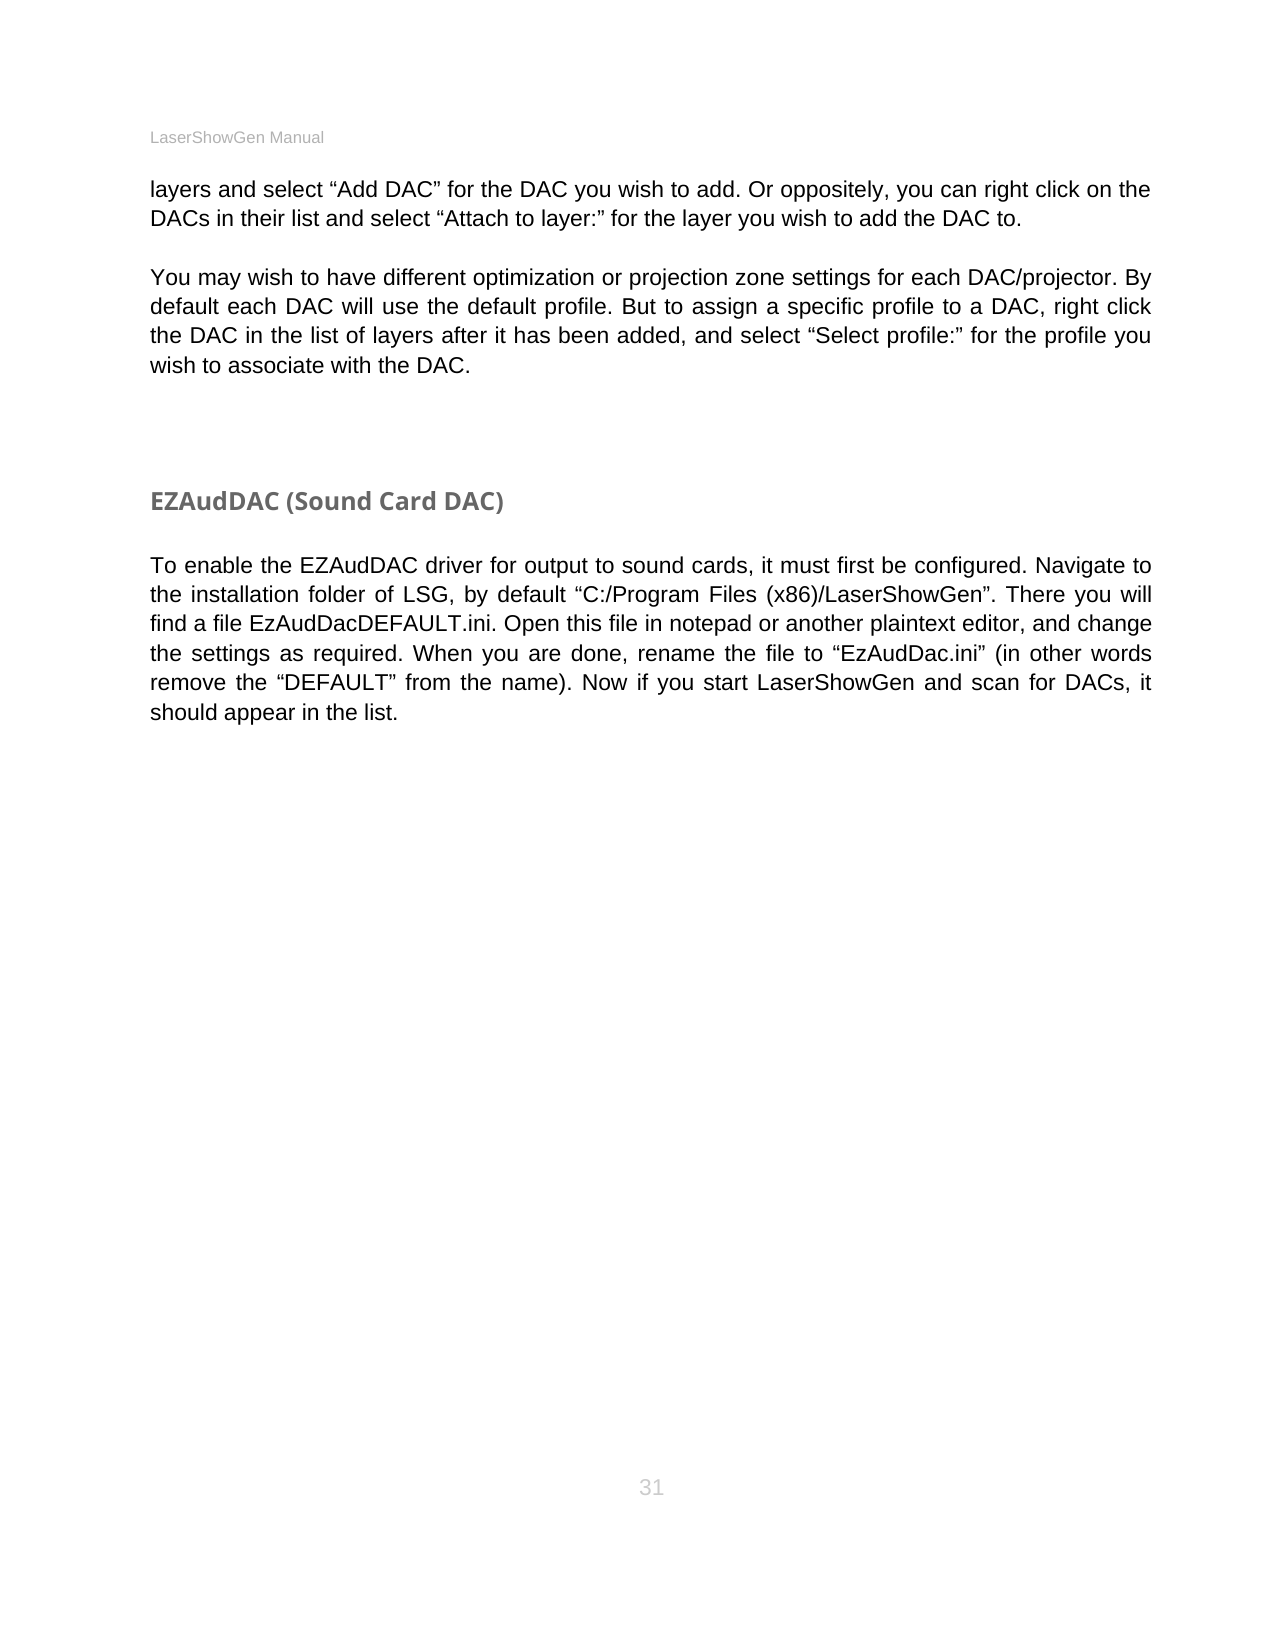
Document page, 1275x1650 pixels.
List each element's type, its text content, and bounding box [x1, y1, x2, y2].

text To enable the EZAudDAC driver for output to sound cards, it must first be configured. Navigate to the installation folder of LSG, by default “C:/Program Files (x86)/LaserShowGen”. There you will find a file EzAudDacDEFAULT.ini. Open this file in notepad or another plaintext editor, and change the settings as required. When you are done, rename the file to “EzAudDac.ini” (in other words remove the “DEFAULT” from the name). Now if you start LaserShowGen and scan for DACs, it should appear in the list. [150, 552, 1153, 725]
text You may wish to have different optimization or projection zone settings for each DAC/projector. By default each DAC will use the default profile. But to assign a specific profile to a DAC, right click the DAC in the list of layers after it has been added, and select “Select profile:” for the profile you wish to associate with the DAC. [150, 235, 1153, 378]
text layers and select “Add DAC” for the DAC you wish to add. Or oppositely, you can right click on the DACs in their list and select “Attach to layer:” for the layer you wish to add the DAC to. [150, 176, 1153, 231]
subtitle EZAudDAC (Sound Card DAC) [150, 484, 1153, 518]
